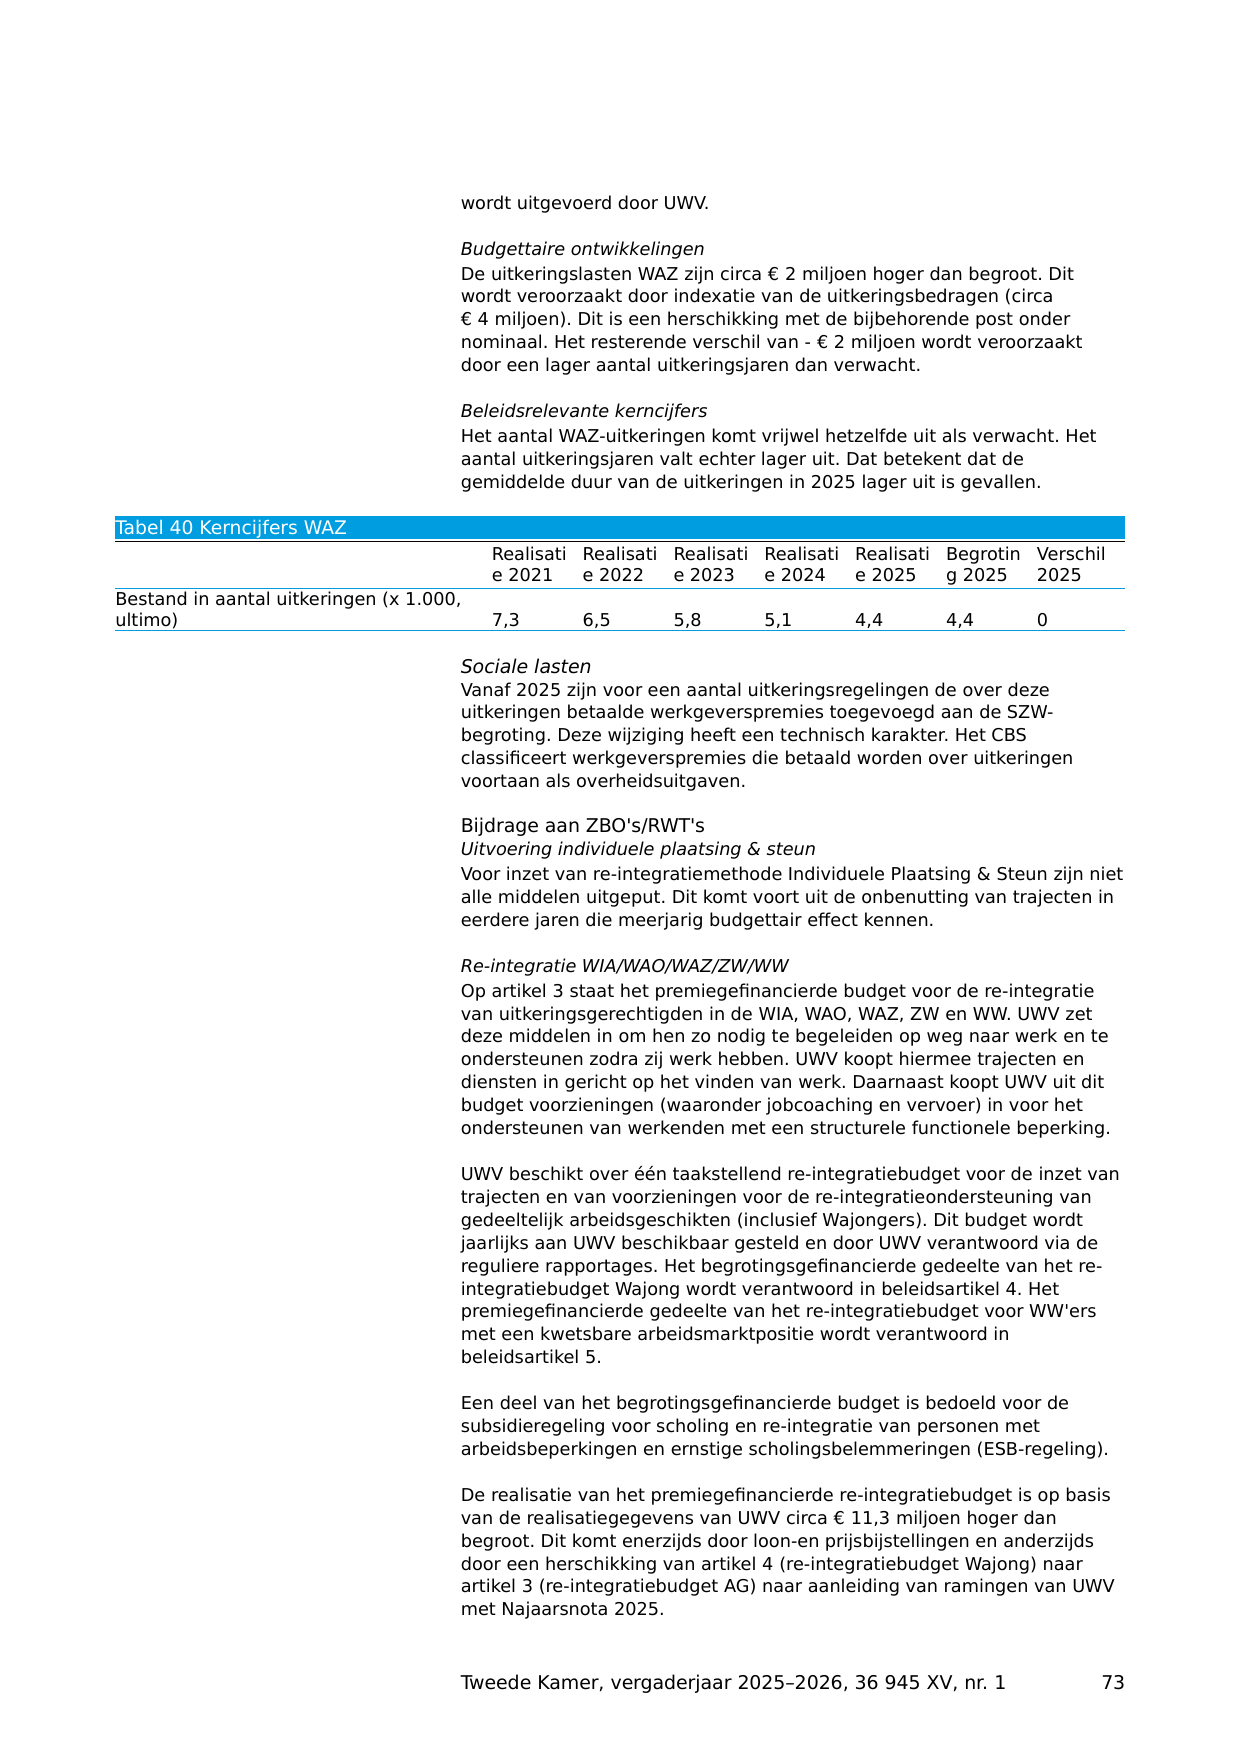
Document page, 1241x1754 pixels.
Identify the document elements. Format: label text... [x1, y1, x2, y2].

text Het aantal WAZ-uitkeringen komt vrijwel hetzelfde uit als verwacht. Het aantal uitkeringsjaren valt echter lager uit. Dat betekent dat de gemiddelde duur van de uitkeringen in 2025 lager uit is gevallen. [461, 424, 1125, 493]
table_cell Realisatie 2021 [489, 542, 579, 588]
table_cell Realisatie 2024 [761, 542, 852, 588]
table_cell 4,4 [943, 589, 1034, 630]
table_cell Realisatie 2022 [580, 542, 670, 588]
table_cell 7,3 [489, 589, 579, 630]
table_cell Bestand in aantal uitkeringen (x 1.000, ultimo) [115, 589, 489, 630]
title Sociale lasten [461, 656, 1125, 678]
text UWV beschikt over één taakstellend re-integratiebudget voor de inzet van trajecten en van voorzieningen voor de re-integratieondersteuning van gedeeltelijk arbeidsgeschikten (inclusief Wajongers). Dit budget wordt jaarlijks aan UWV beschikbaar gesteld en door UWV verantwoord via de reguliere rapportages. Het begrotingsgefinancierde gedeelte van het re-integratiebudget Wajong wordt verantwoord in beleidsartikel 4. Het premiegefinancierde gedeelte van het re-integratiebudget voor WW'ers met een kwetsbare arbeidsmarktpositie wordt verantwoord in beleidsartikel 5. [461, 1162, 1125, 1368]
table_cell Verschil 2025 [1034, 542, 1125, 588]
text Op artikel 3 staat het premiegefinancierde budget voor de re-integratie van uitkeringsgerechtigden in de WIA, WAO, WAZ, ZW en WW. UWV zet deze middelen in om hen zo nodig te begeleiden op weg naar werk en te ondersteunen zodra zij werk hebben. UWV koopt hiermee trajecten en diensten in gericht op het vinden van werk. Daarnaast koopt UWV uit dit budget voorzieningen (waaronder jobcoaching en vervoer) in voor het ondersteunen van werkenden met een structurele functionele beperking. [461, 979, 1125, 1139]
text De realisatie van het premiegefinancierde re-integratiebudget is op basis van de realisatiegegevens van UWV circa € 11,3 miljoen hoger dan begroot. Dit komt enerzijds door loon-en prijsbijstellingen en anderzijds door een herschikking van artikel 4 (re-integratiebudget Wajong) naar artikel 3 (re-integratiebudget AG) naar aanleiding van ramingen van UWV met Najaarsnota 2025. [461, 1483, 1125, 1620]
text wordt uitgevoerd door UWV. [461, 191, 1125, 214]
table_cell Realisatie 2025 [852, 542, 943, 588]
text Vanaf 2025 zijn voor een aantal uitkeringsregelingen de over deze uitkeringen betaalde werkgeverspremies toegevoegd aan de SZW-begroting. Deze wijziging heeft een technisch karakter. Het CBS classificeert werkgeverspremies die betaald worden over uitkeringen voortaan als overheidsuitgaven. [461, 678, 1125, 792]
text Voor inzet van re-integratiemethode Individuele Plaatsing & Steun zijn niet alle middelen uitgeput. Dit komt voort uit de onbenutting van trajecten in eerdere jaren die meerjarig budgettair effect kennen. [461, 862, 1125, 931]
table_cell 6,5 [580, 589, 670, 630]
table_cell Begroting 2025 [943, 542, 1034, 588]
table_cell [115, 542, 489, 588]
table_cell 4,4 [852, 589, 943, 630]
text Re-integratie WIA/WAO/WAZ/ZW/WW [461, 954, 1125, 977]
text Uitvoering individuele plaatsing & steun [461, 837, 1125, 860]
text De uitkeringslasten WAZ zĳn circa € 2 miljoen hoger dan begroot. Dit wordt veroorzaakt door indexatie van de uitkeringsbedragen (circa € 4 miljoen). Dit is een herschikking met de bijbehorende post onder nominaal. Het resterende verschil van - € 2 miljoen wordt veroorzaakt door een lager aantal uitkeringsjaren dan verwacht. [461, 262, 1125, 376]
text Een deel van het begrotingsgefinancierde budget is bedoeld voor de subsidieregeling voor scholing en re-integratie van personen met arbeidsbeperkingen en ernstige scholingsbelemmeringen (ESB-regeling). [461, 1391, 1125, 1460]
table_cell 5,8 [670, 589, 761, 630]
text Budgettaire ontwikkelingen [461, 237, 1125, 259]
table_cell 5,1 [761, 589, 852, 630]
table_cell Realisatie 2023 [670, 542, 761, 588]
title Bijdrage aan ZBO's/RWT's [461, 815, 1125, 837]
table_cell 0 [1034, 589, 1125, 630]
text Beleidsrelevante kerncijfers [461, 399, 1125, 422]
